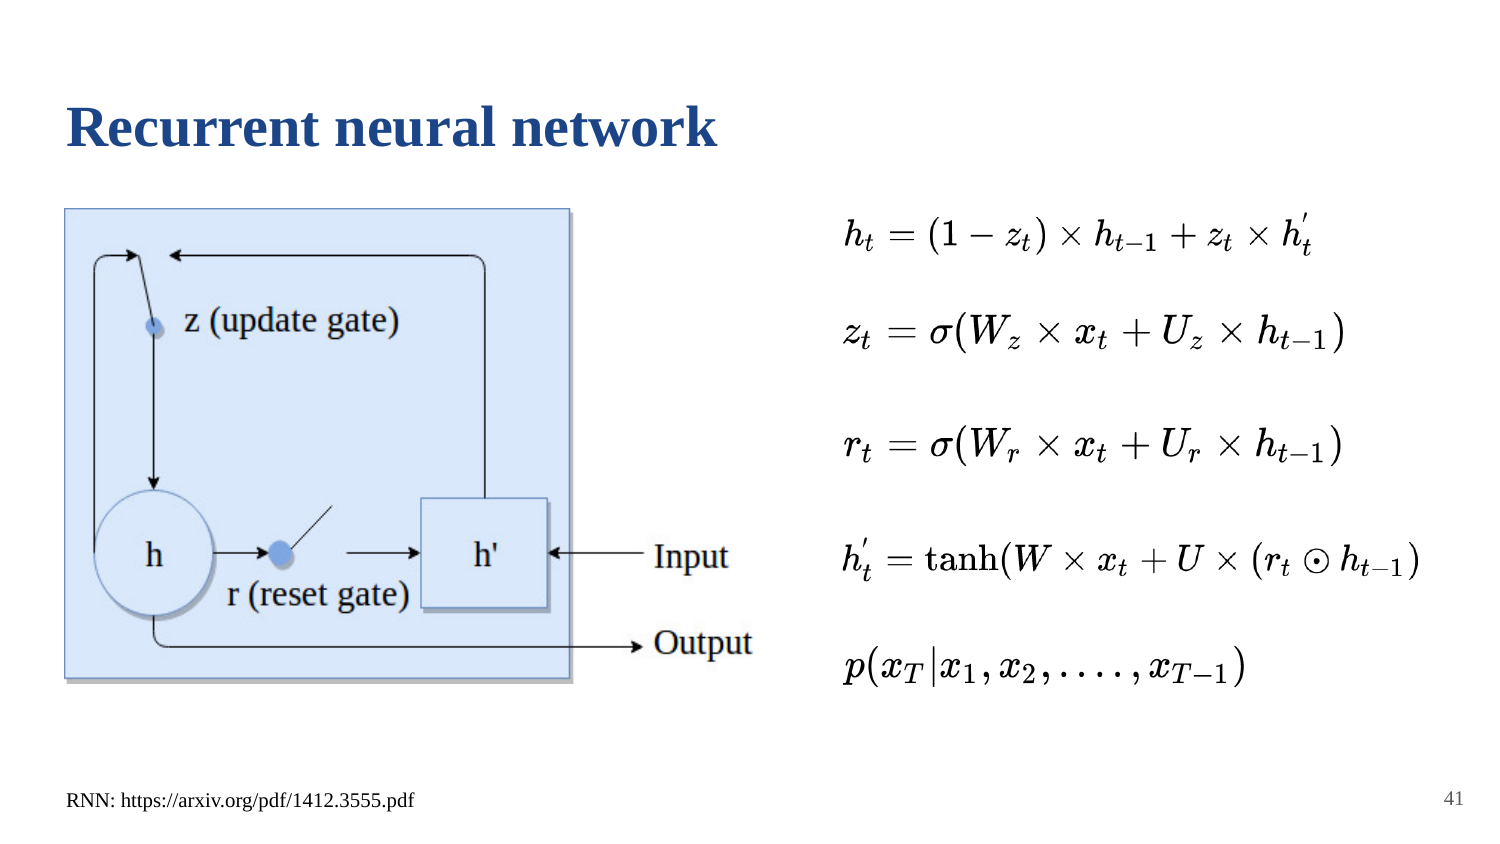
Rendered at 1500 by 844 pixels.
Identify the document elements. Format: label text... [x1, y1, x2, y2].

picture [840, 307, 1348, 358]
title Recurrent neural network [51, 72, 1449, 167]
picture [64, 208, 771, 684]
picture [843, 641, 1248, 692]
text_box RNN: https://arxiv.org/pdf/1412.3555.pdf [51, 771, 1056, 809]
picture [840, 533, 1421, 584]
slide_number [1389, 764, 1480, 830]
picture [843, 208, 1315, 259]
picture [843, 420, 1344, 471]
